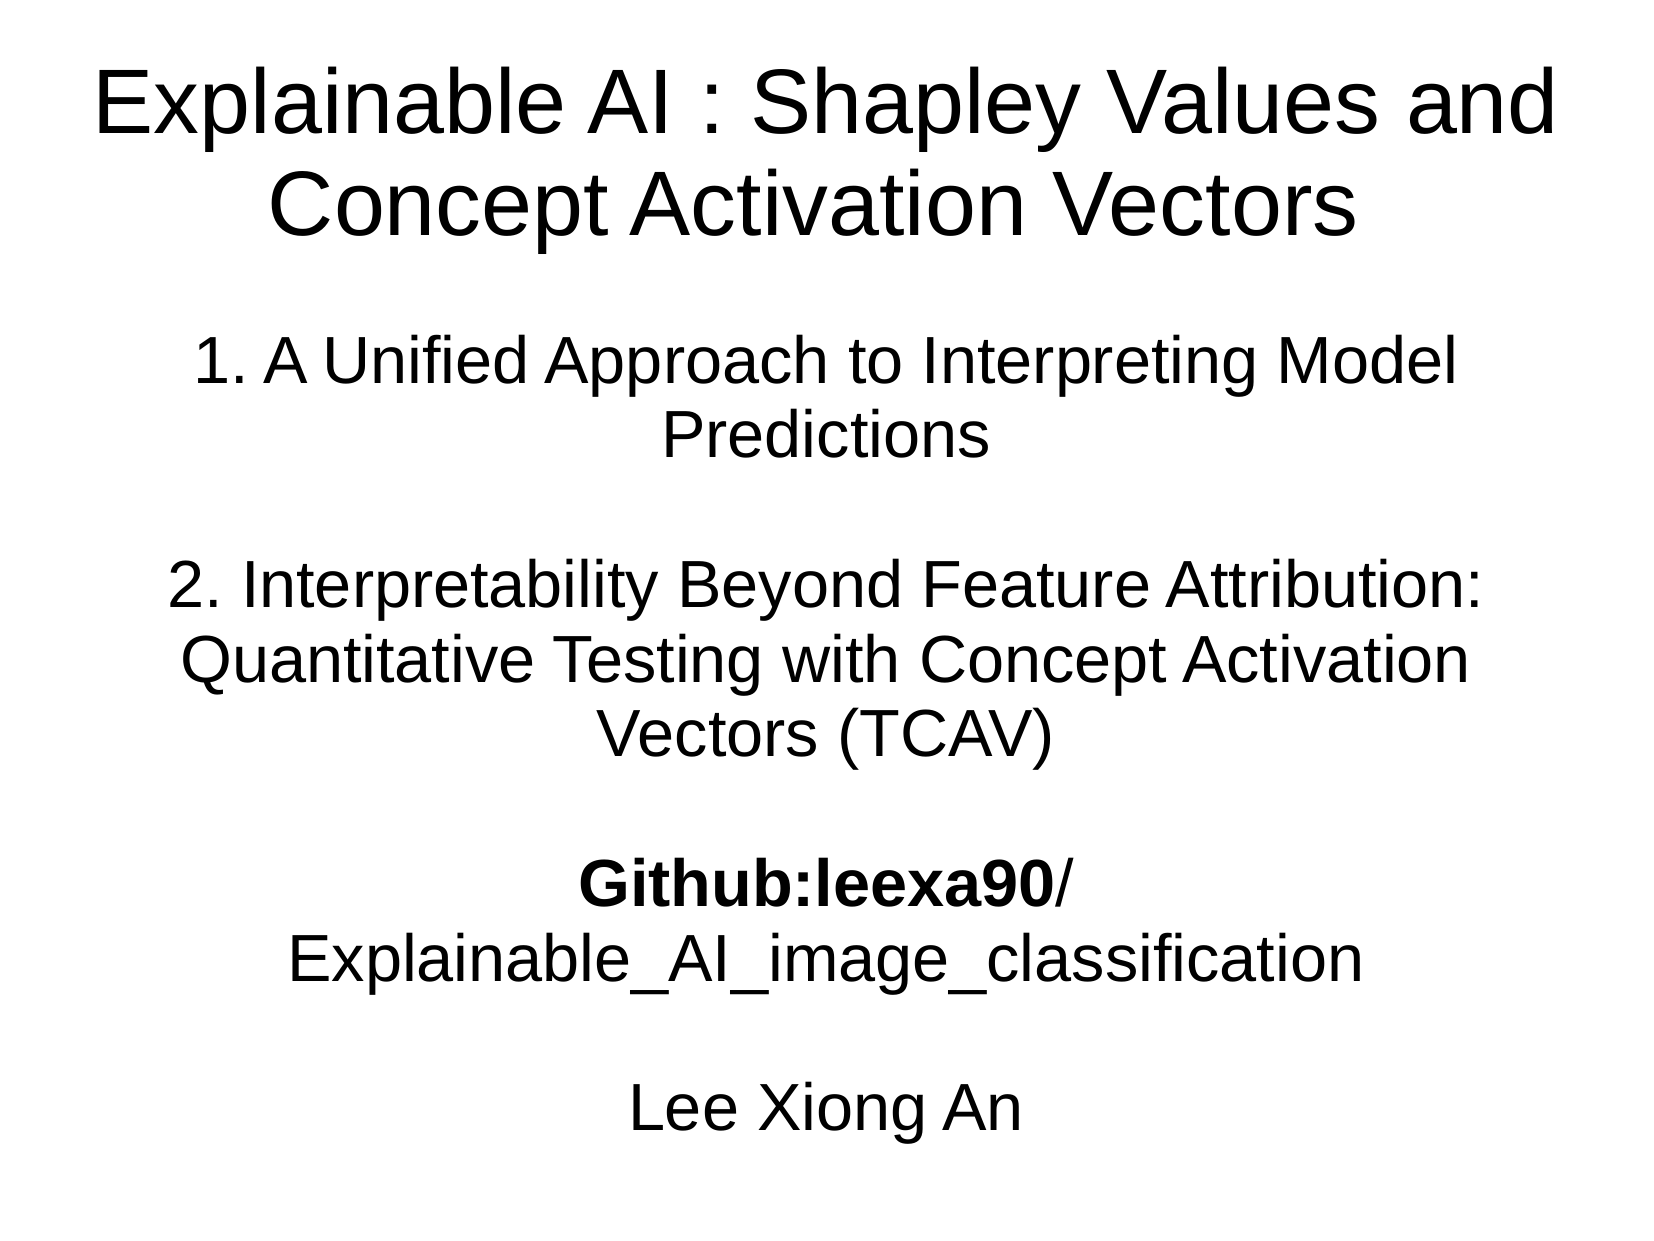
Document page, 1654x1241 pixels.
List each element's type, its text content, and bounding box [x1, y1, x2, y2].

title Explainable AI : Shapley Values and Concept Activation Vectors [82, 49, 1571, 257]
subtitle 1. A Unified Approach to Interpreting Model Predictions 2. Interpretability Beyond Feature Attribution: Quantitative Testing with Concept Activation Vectors (TCAV) Github:leexa90/ Explainable_AI_image_classification Lee Xiong An [83, 322, 1569, 1146]
